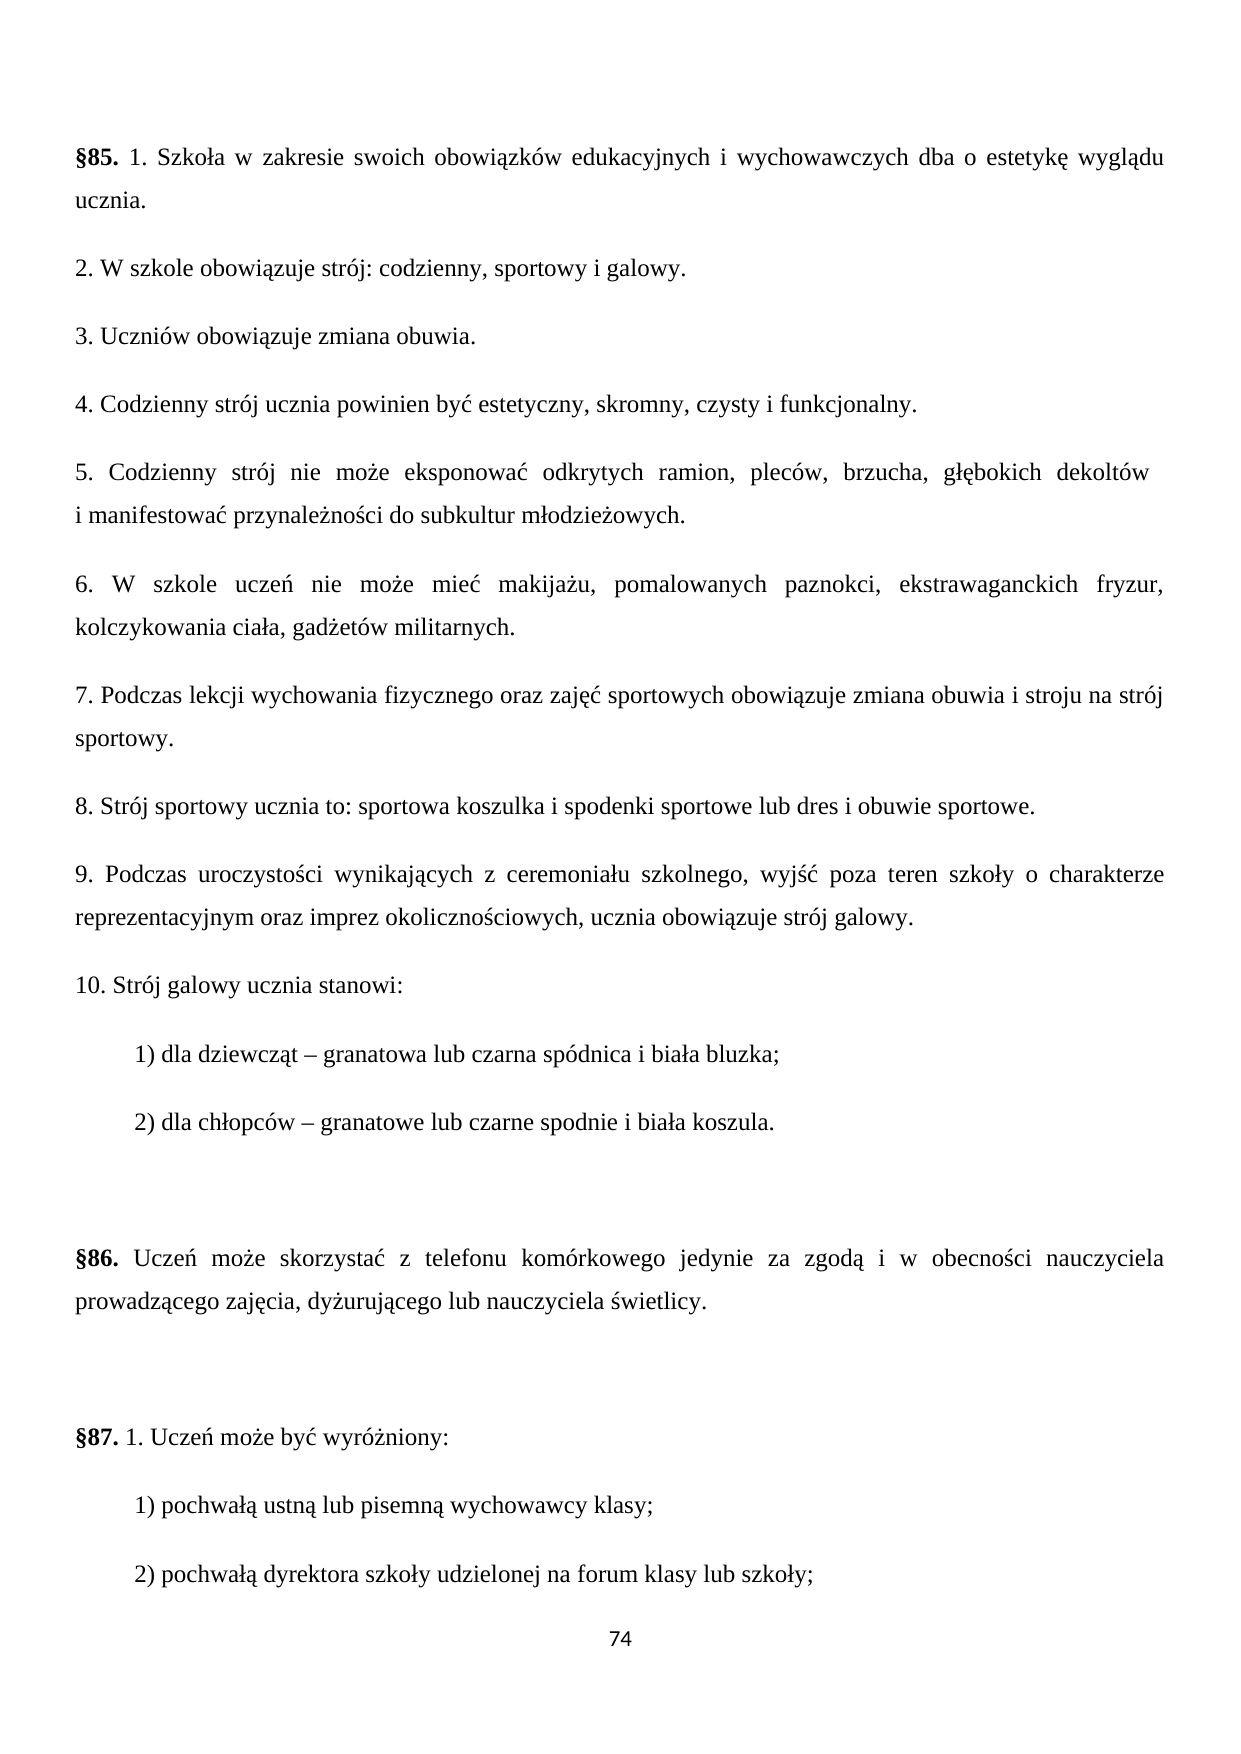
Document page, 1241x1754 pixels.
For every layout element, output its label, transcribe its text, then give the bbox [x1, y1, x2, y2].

list 7. Podczas lekcji wychowania fizycznego oraz zajęć sportowych obowiązuje zmiana obuwia i stroju na strój sportowy. [75, 680, 1165, 752]
text 1) pochwałą ustną lub pisemną wychowawcy klasy; [134, 1491, 1165, 1519]
list 1) dla dziewcząt – granatowa lub czarna spódnica i biała bluzka; [134, 1039, 1165, 1067]
list 6. W szkole uczeń nie może mieć makijażu, pomalowanych paznokci, ekstrawaganckich fryzur, kolczykowania ciała, gadżetów militarnych. [75, 569, 1165, 641]
list 2. W szkole obowiązuje strój: codzienny, sportowy i galowy. [75, 253, 1165, 282]
text 2) pochwałą dyrektora szkoły udzielonej na forum klasy lub szkoły; [134, 1559, 1165, 1587]
list §87. 1. Uczeń może być wyróżniony: [75, 1422, 1165, 1451]
text §85. 1. Szkoła w zakresie swoich obowiązków edukacyjnych i wychowawczych dba o estetykę wyglądu ucznia. [75, 142, 1165, 214]
list 2) dla chłopców – granatowe lub czarne spodnie i biała koszula. [134, 1107, 1165, 1136]
list 5. Codzienny strój nie może eksponować odkrytych ramion, pleców, brzucha, głębokich dekoltów i manifestować przynależności do subkultur młodzieżowych. [75, 457, 1165, 529]
list 4. Codzienny strój ucznia powinien być estetyczny, skromny, czysty i funkcjonalny. [75, 389, 1165, 418]
list 9. Podczas uroczystości wynikających z ceremoniału szkolnego, wyjść poza teren szkoły o charakterze reprezentacyjnym oraz imprez okolicznościowych, ucznia obowiązuje strój galowy. [75, 859, 1165, 931]
text §86. Uczeń może skorzystać z telefonu komórkowego jedynie za zgodą i w obecności nauczyciela prowadzącego zajęcia, dyżurującego lub nauczyciela świetlicy. [75, 1243, 1165, 1315]
list 8. Strój sportowy ucznia to: sportowa koszulka i spodenki sportowe lub dres i obuwie sportowe. [75, 791, 1165, 820]
list 10. Strój galowy ucznia stanowi: [75, 971, 1165, 999]
list 3. Uczniów obowiązuje zmiana obuwia. [75, 321, 1165, 350]
